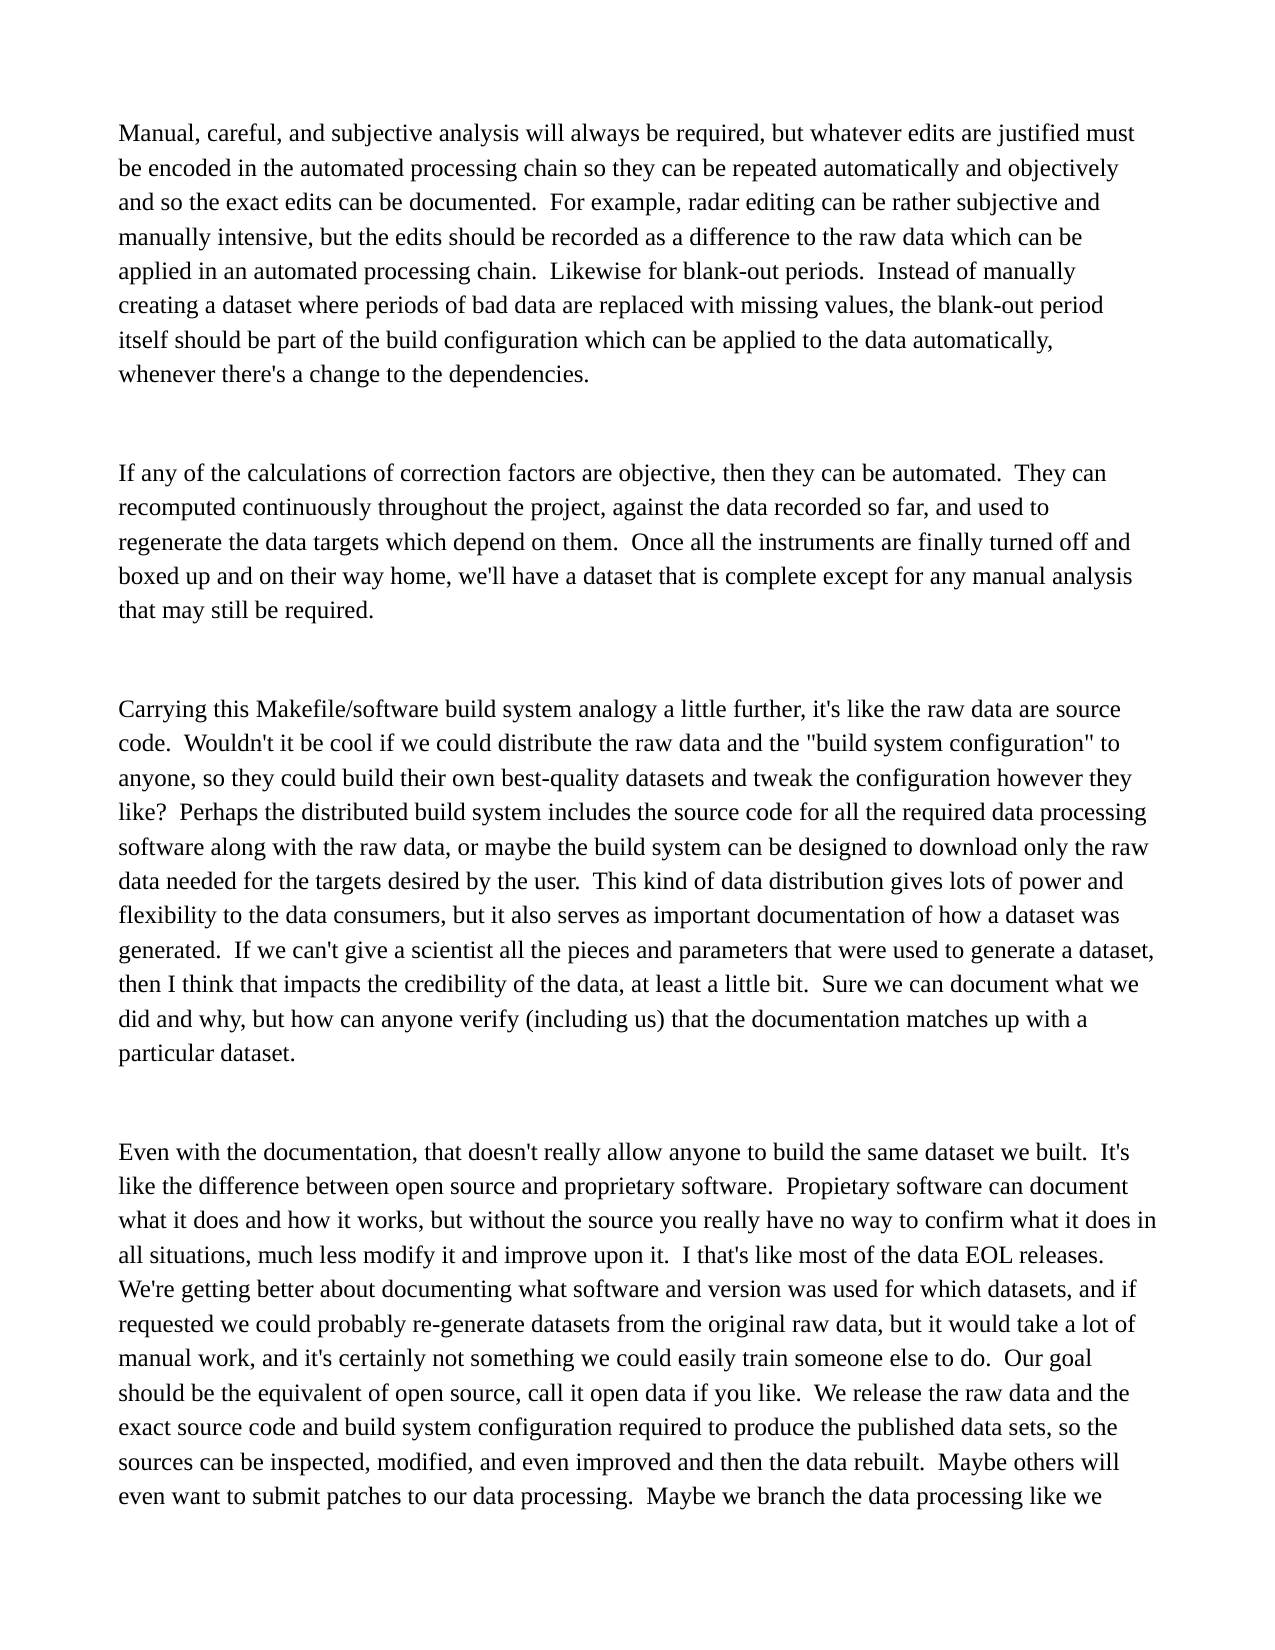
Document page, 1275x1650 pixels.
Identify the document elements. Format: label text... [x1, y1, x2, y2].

text Even with the documentation, that doesn't really allow anyone to build the same dataset we built. It's like the difference between open source and proprietary software. Propietary software can document what it does and how it works, but without the source you really have no way to confirm what it does in all situations, much less modify it and improve upon it. I that's like most of the data EOL releases. We're getting better about documenting what software and version was used for which datasets, and if requested we could probably re-generate datasets from the original raw data, but it would take a lot of manual work, and it's certainly not something we could easily train someone else to do. Our goal should be the equivalent of open source, call it open data if you like. We release the raw data and the exact source code and build system configuration required to produce the published data sets, so the sources can be inspected, modified, and even improved and then the data rebuilt. Maybe others will even want to submit patches to our data processing. Maybe we branch the data processing like we [118, 1137, 1157, 1510]
text Carrying this Makefile/software build system analogy a little further, it's like the raw data are source code. Wouldn't it be cool if we could distribute the raw data and the "build system configuration" to anyone, so they could build their own best-quality datasets and tweak the configuration however they like? Perhaps the distributed build system includes the source code for all the required data processing software along with the raw data, or maybe the build system can be designed to download only the raw data needed for the targets desired by the user. This kind of data distribution gives lots of power and flexibility to the data consumers, but it also serves as important documentation of how a dataset was generated. If we can't give a scientist all the pieces and parameters that were used to generate a dataset, then I think that impacts the credibility of the data, at least a little bit. Sure we can document what we did and why, but how can anyone verify (including us) that the documentation matches up with a particular dataset. [118, 694, 1157, 1067]
text If any of the calculations of correction factors are objective, then they can be automated. They can recomputed continuously throughout the project, against the data recorded so far, and used to regenerate the data targets which depend on them. Once all the instruments are finally turned off and boxed up and on their way home, we'll have a dataset that is complete except for any manual analysis that may still be required. [118, 458, 1157, 624]
text Manual, careful, and subjective analysis will always be required, but whatever edits are justified must be encoded in the automated processing chain so they can be repeated automatically and objectively and so the exact edits can be documented. For example, radar editing can be rather subjective and manually intensive, but the edits should be recorded as a difference to the raw data which can be applied in an automated processing chain. Likewise for blank-out periods. Instead of manually creating a dataset where periods of bad data are replaced with missing values, the blank-out period itself should be part of the build configuration which can be applied to the data automatically, whenever there's a change to the dependencies. [118, 118, 1157, 388]
